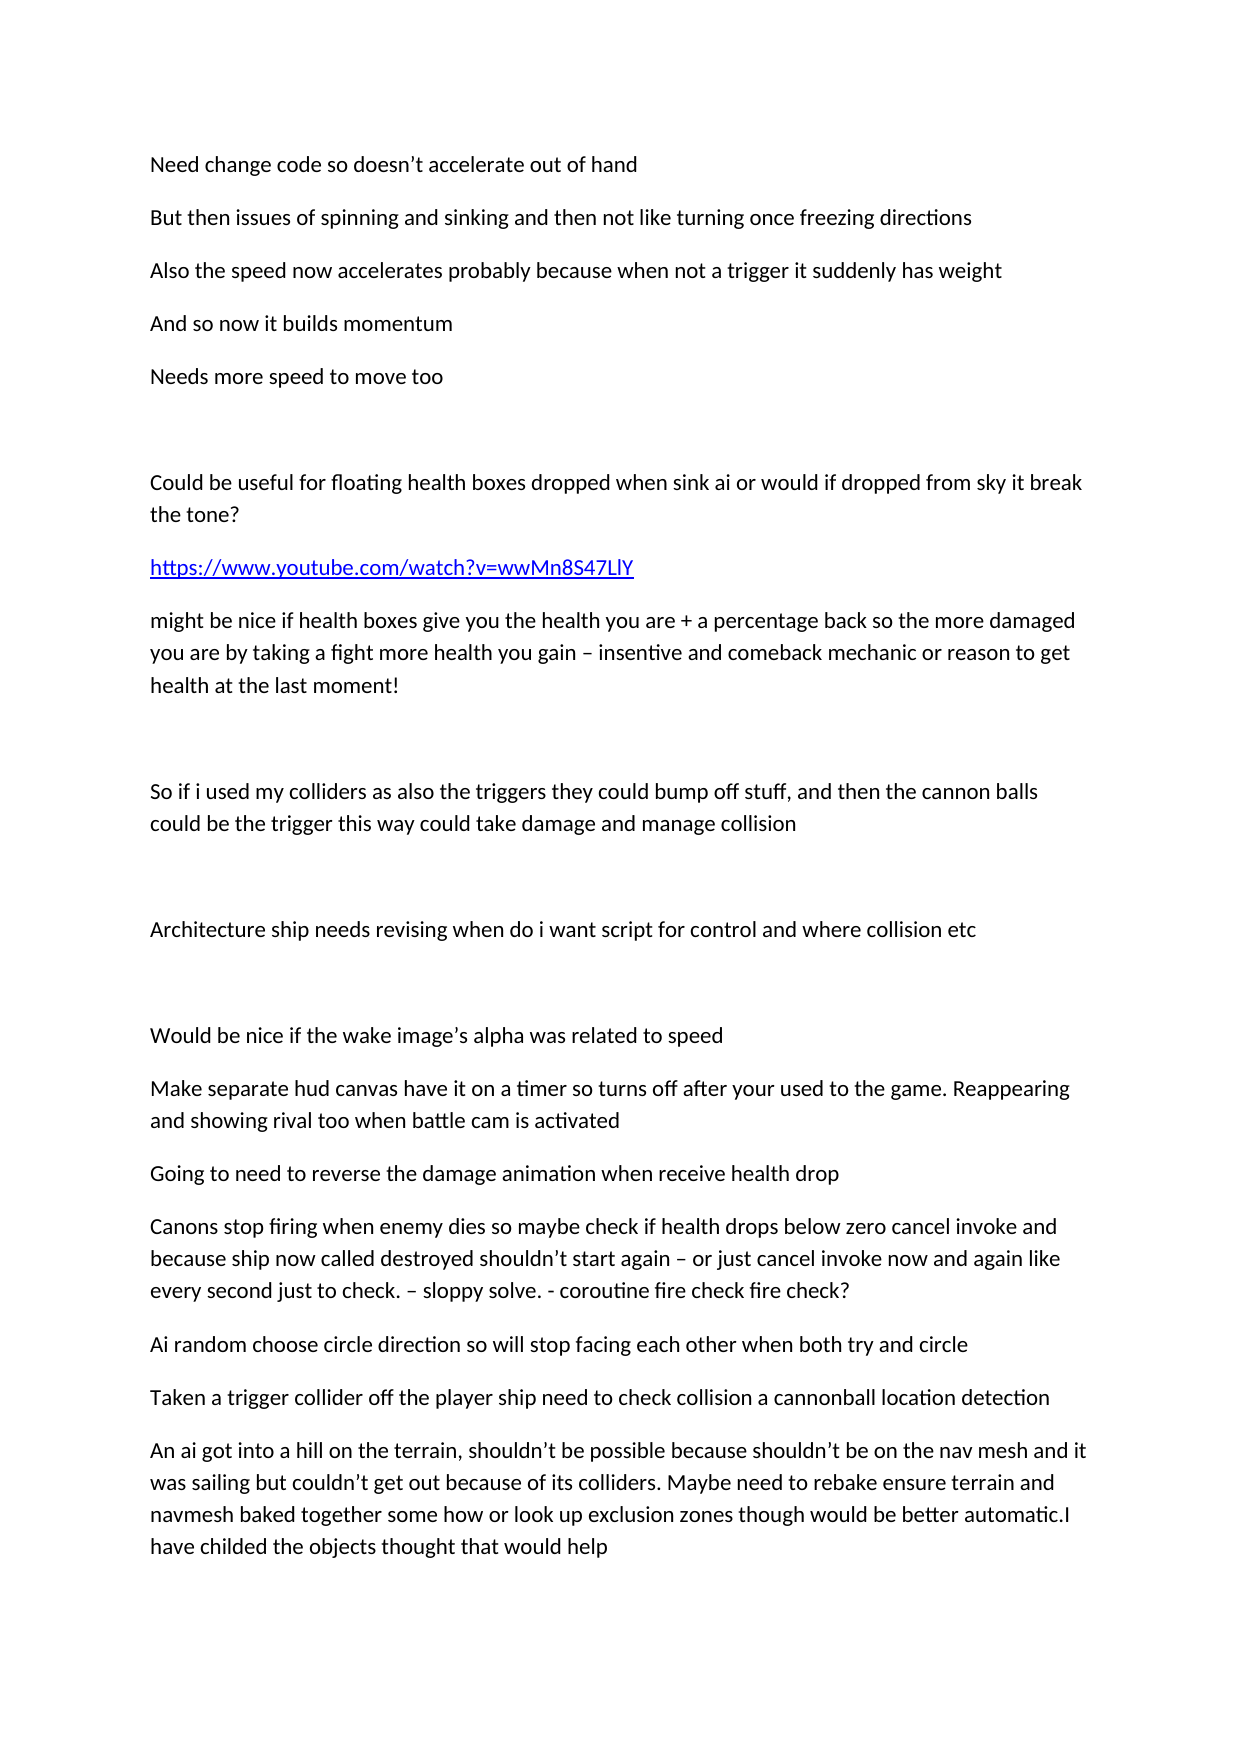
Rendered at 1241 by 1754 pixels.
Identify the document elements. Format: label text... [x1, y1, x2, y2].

text Could be useful for floating health boxes dropped when sink ai or would if dropped from sky it break the tone? [150, 468, 1090, 528]
text might be nice if health boxes give you the health you are + a percentage back so the more damaged you are by taking a fight more health you gain – insentive and comeback mechanic or reason to get health at the last moment! [150, 606, 1090, 699]
text Would be nice if the wake image’s alpha was related to speed [150, 1021, 1090, 1049]
text Needs more speed to move too [150, 362, 1090, 390]
text Also the speed now accelerates probably because when not a trigger it suddenly has weight [150, 256, 1090, 284]
text And so now it builds momentum [150, 309, 1090, 337]
text Ai random choose circle direction so will stop facing each other when both try and circle [150, 1330, 1090, 1358]
text Taken a trigger collider off the player ship need to check collision a cannonball location detection [150, 1383, 1090, 1411]
text https://www.youtube.com/watch?v=wwMn8S47LlY [150, 553, 1090, 581]
text So if i used my colliders as also the triggers they could bump off stuff, and then the cannon balls could be the trigger this way could take damage and manage collision [150, 777, 1090, 837]
text Need change code so doesn’t accelerate out of hand [150, 150, 1090, 178]
text Going to need to reverse the damage animation when receive health drop [150, 1159, 1090, 1187]
text An ai got into a hill on the terrain, shouldn’t be possible because shouldn’t be on the nav mesh and it was sailing but couldn’t get out because of its colliders. Maybe need to rebake ensure terrain and navmesh baked together some how or look up exclusion zones though would be better automatic.I have childed the objects thought that would help [150, 1436, 1090, 1560]
text Make separate hud canvas have it on a timer so turns off after your used to the game. Reappearing and showing rival too when battle cam is activated [150, 1074, 1090, 1134]
text Architecture ship needs revising when do i want script for control and where collision etc [150, 915, 1090, 943]
text But then issues of spinning and sinking and then not like turning once freezing directions [150, 203, 1090, 231]
text Canons stop firing when enemy dies so maybe check if health drops below zero cancel invoke and because ship now called destroyed shouldn’t start again – or just cancel invoke now and again like every second just to check. – sloppy solve. - coroutine fire check fire check? [150, 1212, 1090, 1305]
